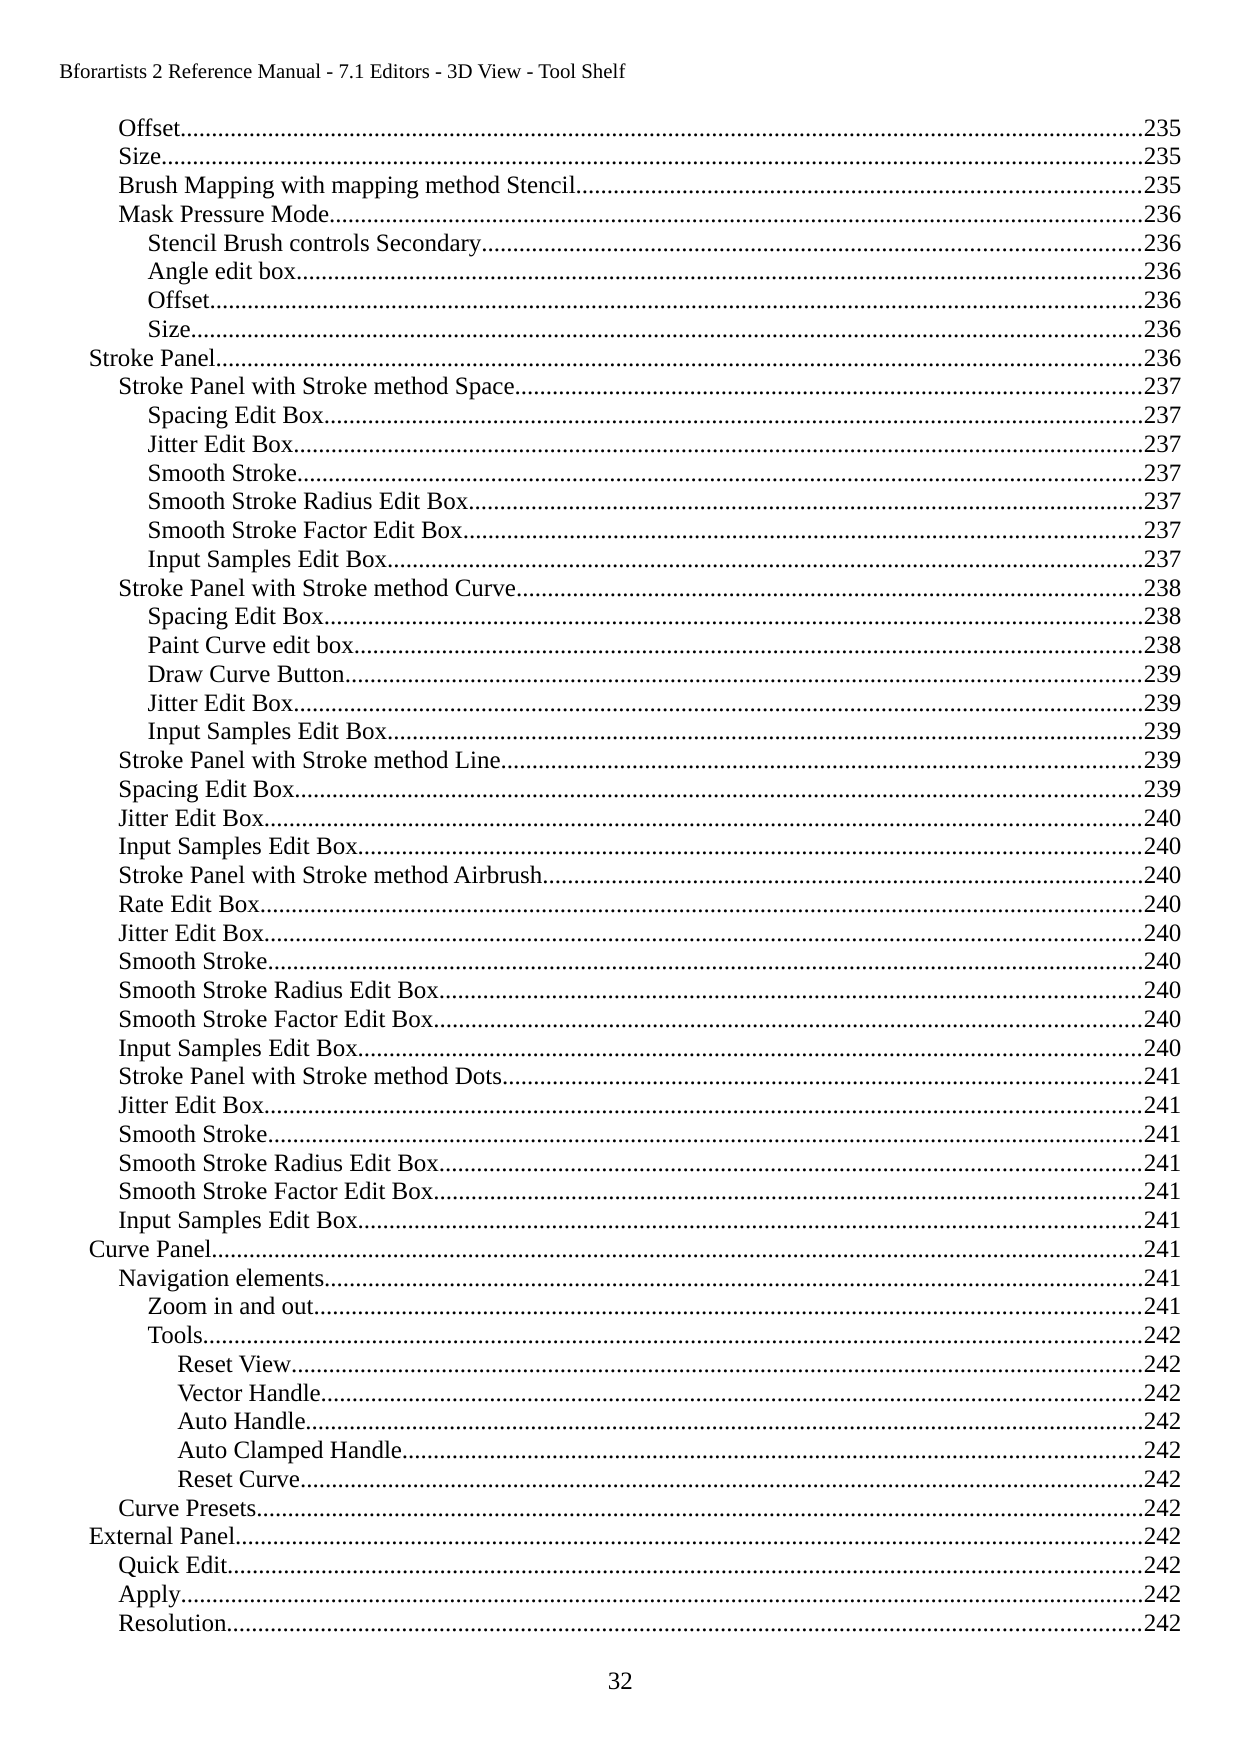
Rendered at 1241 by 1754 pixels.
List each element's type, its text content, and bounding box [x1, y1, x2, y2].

text Input Samples Edit Box 240 [118, 831, 1181, 860]
text Smooth Stroke Factor Edit Box 237 [147, 515, 1181, 544]
text Jitter Edit Box 237 [147, 429, 1181, 458]
text Jitter Edit Box 240 [118, 918, 1181, 946]
text Size 236 [147, 314, 1181, 343]
text Offset 235 [118, 113, 1181, 141]
text Quick Edit 242 [118, 1550, 1181, 1579]
text Stroke Panel with Stroke method Airbrush 240 [118, 860, 1181, 889]
text Draw Curve Button 239 [147, 659, 1181, 688]
text Smooth Stroke Radius Edit Box 240 [118, 975, 1181, 1004]
text Smooth Stroke 237 [147, 458, 1181, 486]
text Reset Curve 242 [177, 1464, 1181, 1493]
text Rate Edit Box 240 [118, 889, 1181, 918]
text Stroke Panel 236 [88, 343, 1181, 371]
text Offset 236 [147, 285, 1181, 314]
text External Panel 242 [88, 1521, 1181, 1550]
text Brush Mapping with mapping method Stencil 235 [118, 170, 1181, 199]
text Navigation elements 241 [118, 1263, 1181, 1291]
text Apply 242 [118, 1579, 1181, 1608]
text Jitter Edit Box 240 [118, 803, 1181, 831]
text Stroke Panel with Stroke method Space 237 [118, 371, 1181, 400]
text Angle edit box 236 [147, 256, 1181, 285]
text Mask Pressure Mode 236 [118, 199, 1181, 228]
text Smooth Stroke 240 [118, 946, 1181, 975]
text Stroke Panel with Stroke method Dots 241 [118, 1061, 1181, 1090]
text Input Samples Edit Box 241 [118, 1205, 1181, 1234]
text Curve Presets 242 [118, 1493, 1181, 1521]
text Resolution 242 [118, 1608, 1181, 1636]
text Stroke Panel with Stroke method Curve 238 [118, 573, 1181, 601]
text Smooth Stroke Radius Edit Box 241 [118, 1148, 1181, 1176]
text Input Samples Edit Box 240 [118, 1033, 1181, 1061]
text Paint Curve edit box 238 [147, 630, 1181, 659]
text Jitter Edit Box 241 [118, 1090, 1181, 1119]
text Tools 242 [147, 1320, 1181, 1349]
text Smooth Stroke 241 [118, 1119, 1181, 1148]
text Vector Handle 242 [177, 1378, 1181, 1406]
text Spacing Edit Box 237 [147, 400, 1181, 429]
text Input Samples Edit Box 239 [147, 716, 1181, 745]
text Auto Clamped Handle 242 [177, 1435, 1181, 1464]
text Jitter Edit Box 239 [147, 688, 1181, 716]
text Smooth Stroke Factor Edit Box 240 [118, 1004, 1181, 1033]
text Auto Handle 242 [177, 1406, 1181, 1435]
text Stencil Brush controls Secondary 236 [147, 228, 1181, 256]
text Size 235 [118, 141, 1181, 170]
text Smooth Stroke Radius Edit Box 237 [147, 486, 1181, 515]
text Curve Panel 241 [88, 1234, 1181, 1263]
text Zoom in and out 241 [147, 1291, 1181, 1320]
text Input Samples Edit Box 237 [147, 544, 1181, 573]
text Spacing Edit Box 239 [118, 774, 1181, 803]
text Smooth Stroke Factor Edit Box 241 [118, 1176, 1181, 1205]
text Reset View 242 [177, 1349, 1181, 1378]
text Stroke Panel with Stroke method Line 239 [118, 745, 1181, 774]
text Spacing Edit Box 238 [147, 601, 1181, 630]
